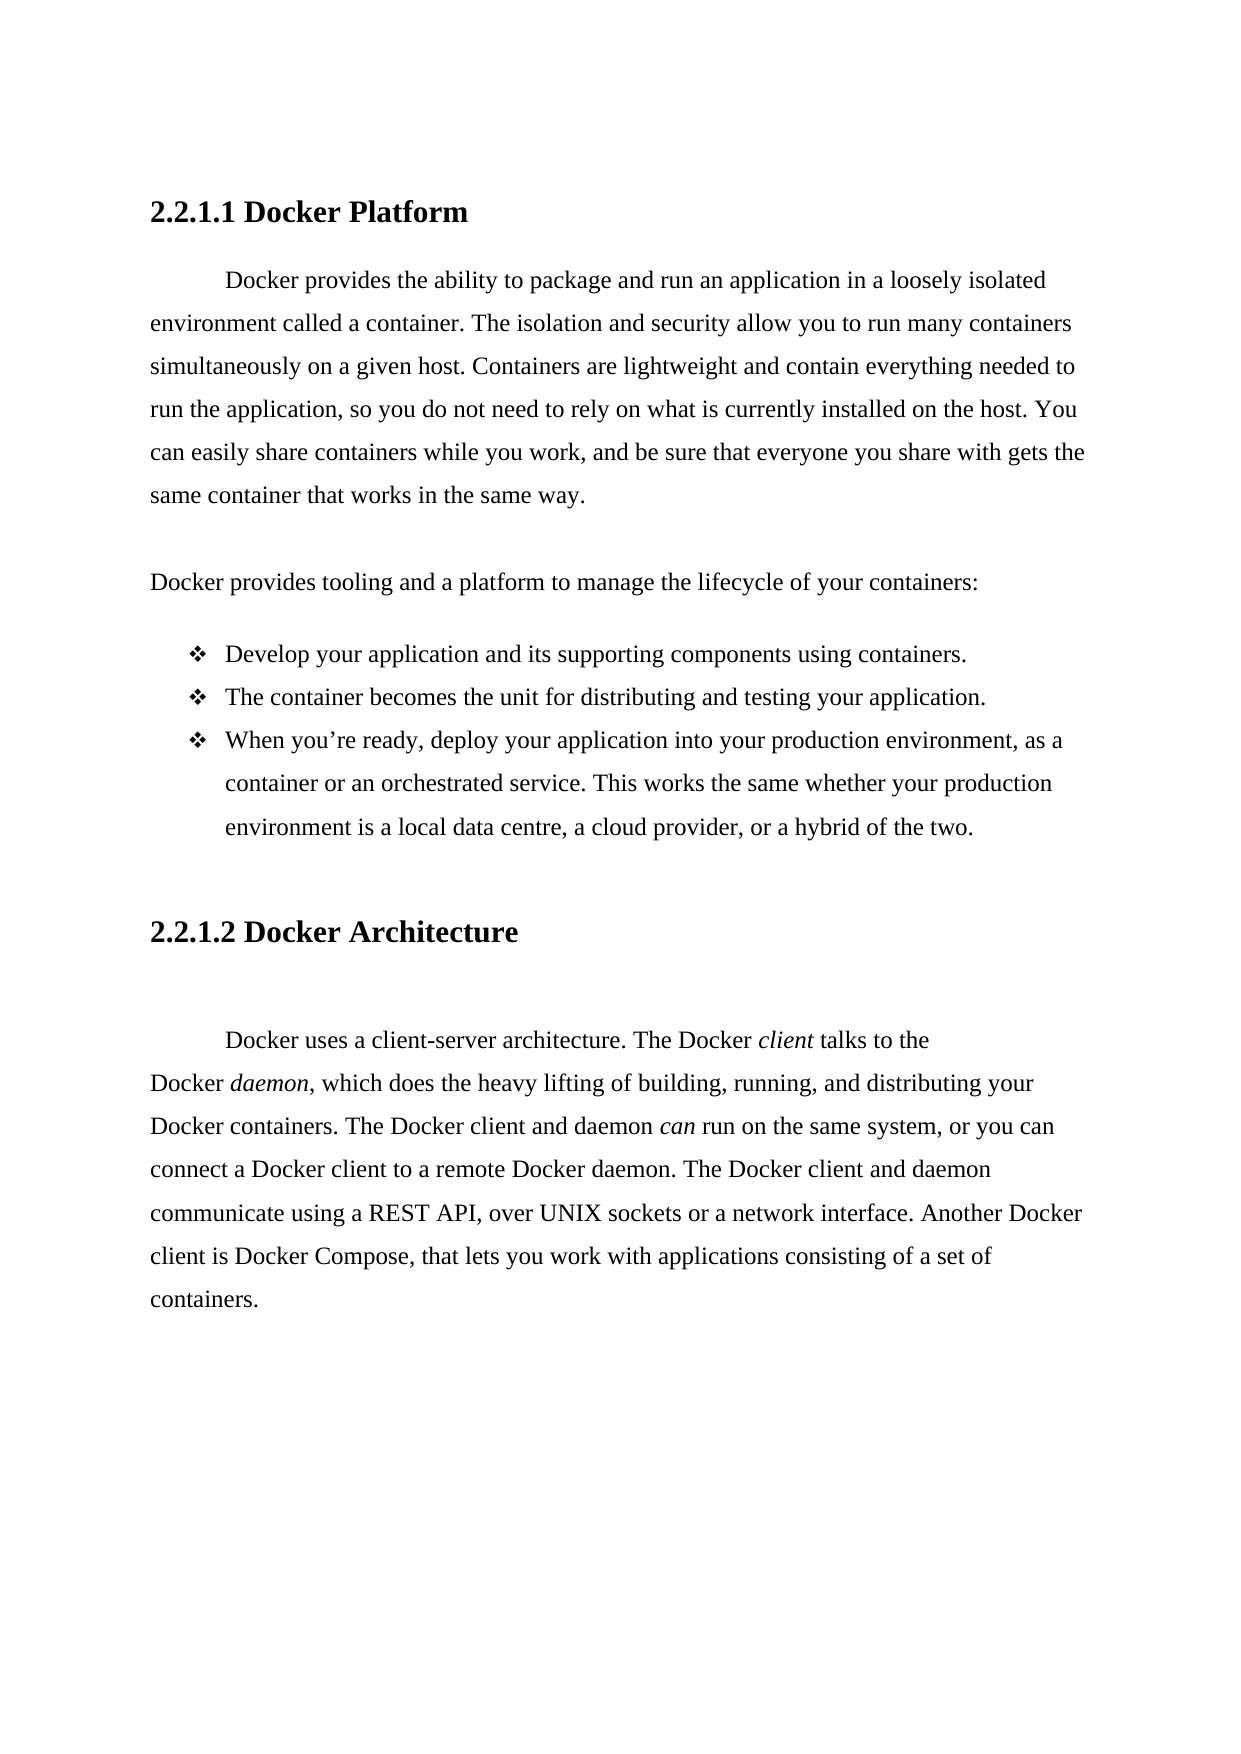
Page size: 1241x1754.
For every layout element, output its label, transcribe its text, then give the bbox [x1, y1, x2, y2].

list The container becomes the unit for distributing and testing your application. [187, 682, 1090, 711]
text Docker provides the ability to package and run an application in a loosely isolated environment called a container. The isolation and security allow you to run many containers simultaneously on a given host. Containers are lightweight and contain everything needed to run the application, so you do not need to rely on what is currently installed on the host. You can easily share containers while you work, and be sure that everyone you share with gets the same container that works in the same way. [150, 265, 1090, 509]
list Develop your application and its supporting components using containers. [187, 639, 1090, 668]
list When you’re ready, deploy your application into your production environment, as a container or an orchestrated service. This works the same whether your production environment is a local data centre, a cloud provider, or a hybrid of the two. [187, 725, 1090, 840]
text Docker provides tooling and a platform to manage the lifecycle of your containers: [150, 567, 1090, 596]
text Docker uses a client-server architecture. The Docker client talks to the Docker daemon, which does the heavy lifting of building, running, and distributing your Docker containers. The Docker client and daemon can run on the same system, or you can connect a Docker client to a remote Docker daemon. The Docker client and daemon communicate using a REST API, over UNIX sockets or a network interface. Another Docker client is Docker Compose, that lets you work with applications consisting of a set of containers. [150, 1025, 1090, 1313]
text 2.2.1.1 Docker Platform [150, 193, 1090, 229]
text 2.2.1.2 Docker Architecture [150, 913, 1090, 949]
